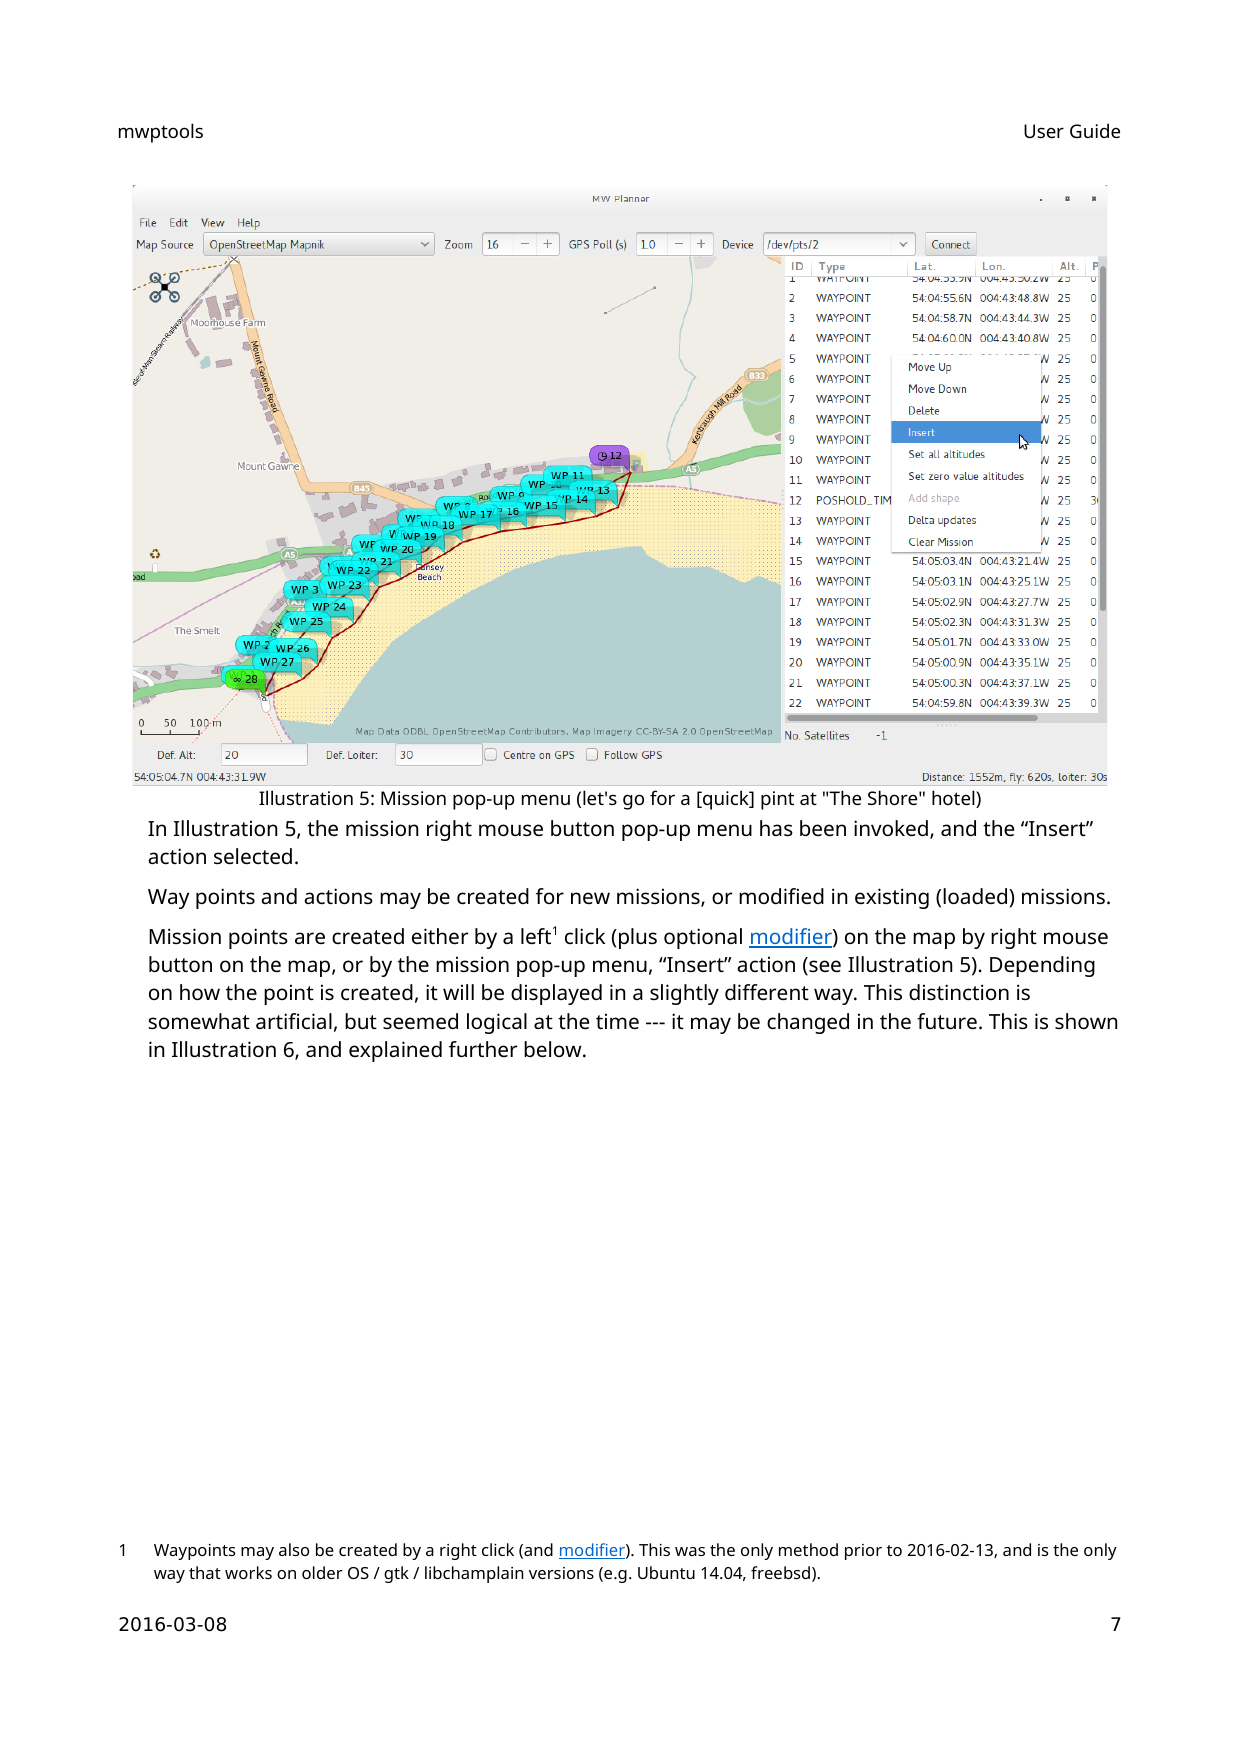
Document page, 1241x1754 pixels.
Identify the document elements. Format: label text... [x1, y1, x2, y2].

text Way points and actions may be created for new missions, or modified in existing (loaded) missions. [148, 882, 1122, 910]
text Illustration 5: Mission pop-up menu (let's go for a [quick] pint at "The Shore" hotel) [133, 786, 1107, 811]
picture [132, 185, 1108, 786]
text Waypoints may also be created by a right click (and modifier). This was the only method prior to 2016-02-13, and is the only way that works on older OS / gtk / libchamplain versions (e.g. Ubuntu 14.04, freebsd). [118, 1538, 1122, 1584]
text Mission points are created either by a left click (plus optional modifier) on the map by right mouse button on the map, or by the mission pop-up menu, “Insert” action (see Illustration 5). Depending on how the point is created, it will be displayed in a slightly different way. This distinction is somewhat artificial, but seemed logical at the time --- it may be changed in the future. This is shown in Illustration 6, and explained further below. [148, 922, 1122, 1063]
text In Illustration 5, the mission right mouse button pop-up menu has been invoked, and the “Insert” action selected. [148, 173, 1122, 870]
